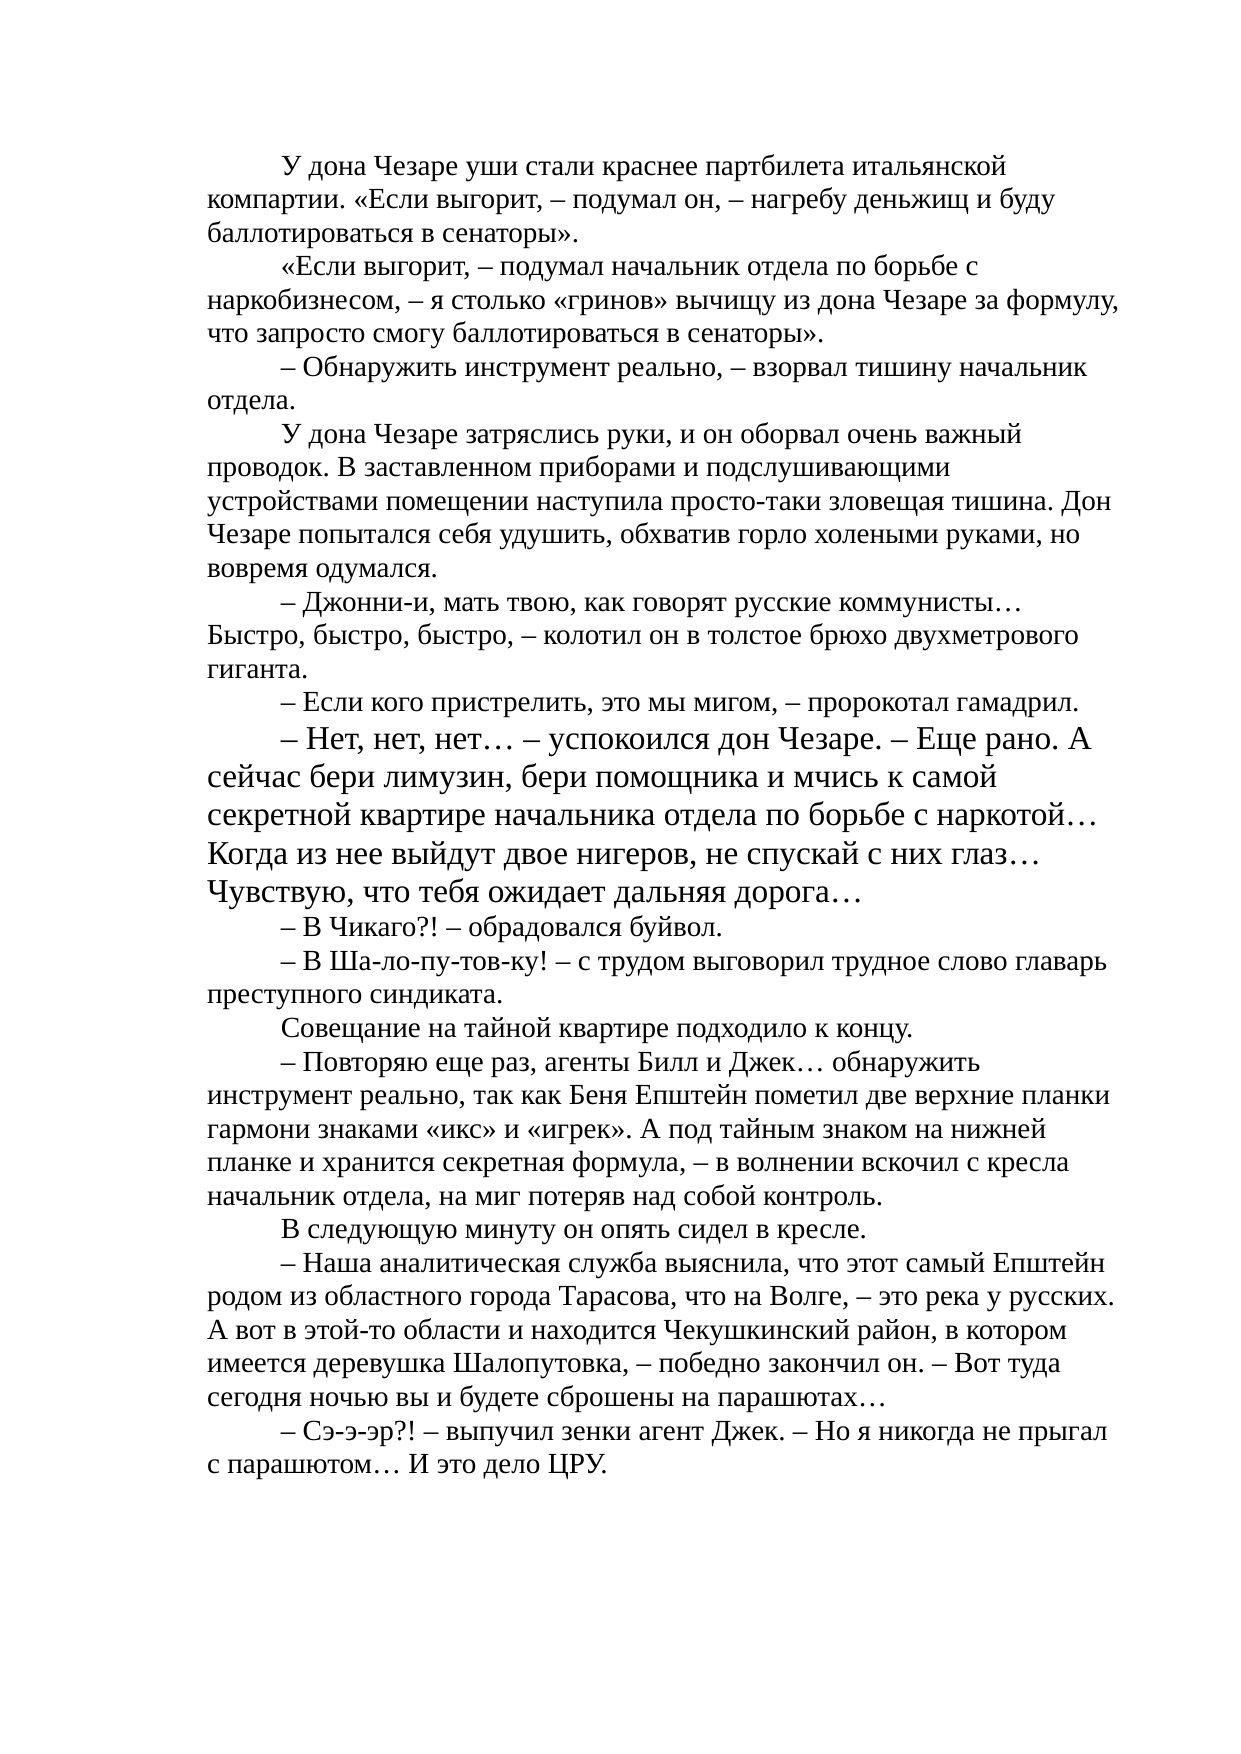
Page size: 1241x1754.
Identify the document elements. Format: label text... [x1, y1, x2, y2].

text – Сэ-э-эр?! – выпучил зенки агент Джек. – Но я никогда не прыгал с парашютом… И это дело ЦРУ. [207, 1413, 1122, 1480]
text – Джонни-и, мать твою, как говорят русские коммунисты… Быстро, быстро, быстро, – колотил он в толстое брюхо двухметрового гиганта. [207, 584, 1122, 684]
text – Обнаружить инструмент реально, – взорвал тишину начальник отдела. [207, 349, 1122, 416]
text – Нет, нет, нет… – успокоился дон Чезаре. – Еще рано. А сейчас бери лимузин, бери помощника и мчись к самой секретной квартире начальника отдела по борьбе с наркотой… Когда из нее выйдут двое нигеров, не спускай с них глаз…Чувствую, что тебя ожидает дальняя дорога… [207, 718, 1122, 909]
text У дона Чезаре затряслись руки, и он оборвал очень важный проводок. В заставленном приборами и подслушивающими устройствами помещении наступила просто-таки зловещая тишина. Дон Чезаре попытался себя удушить, обхватив горло холеными руками, но вовремя одумался. [207, 416, 1122, 584]
text – Если кого пристрелить, это мы мигом, – пророкотал гамадрил. [207, 684, 1122, 718]
text – Повторяю еще раз, агенты Билл и Джек… обнаружить инструмент реально, так как Беня Епштейн пометил две верхние планки гармони знаками «икс» и «игрек». А под тайным знаком на нижней планке и хранится секретная формула, – в волнении вскочил с кресла начальник отдела, на миг потеряв над собой контроль. [207, 1044, 1122, 1211]
text – В Чикаго?! – обрадовался буйвол. [207, 909, 1122, 943]
text – Наша аналитическая служба выяснила, что этот самый Епштейн родом из областного города Тарасова, что на Волге, – это река у русских. А вот в этой-то области и находится Чекушкинский район, в котором имеется деревушка Шалопутовка, – победно закончил он. – Вот туда сегодня ночью вы и будете сброшены на парашютах… [207, 1245, 1122, 1413]
text Совещание на тайной квартире подходило к концу. [207, 1010, 1122, 1044]
text В следующую минуту он опять сидел в кресле. [207, 1211, 1122, 1245]
text У дона Чезаре уши стали краснее партбилета итальянской компартии. «Если выгорит, – подумал он, – нагребу деньжищ и буду баллотироваться в сенаторы». [207, 148, 1122, 248]
text «Если выгорит, – подумал начальник отдела по борьбе с наркобизнесом, – я столько «гринов» вычищу из дона Чезаре за формулу, что запросто смогу баллотироваться в сенаторы». [207, 248, 1122, 349]
text – В Ша-ло-пу-тов-ку! – с трудом выговорил трудное слово главарь преступного синдиката. [207, 943, 1122, 1010]
